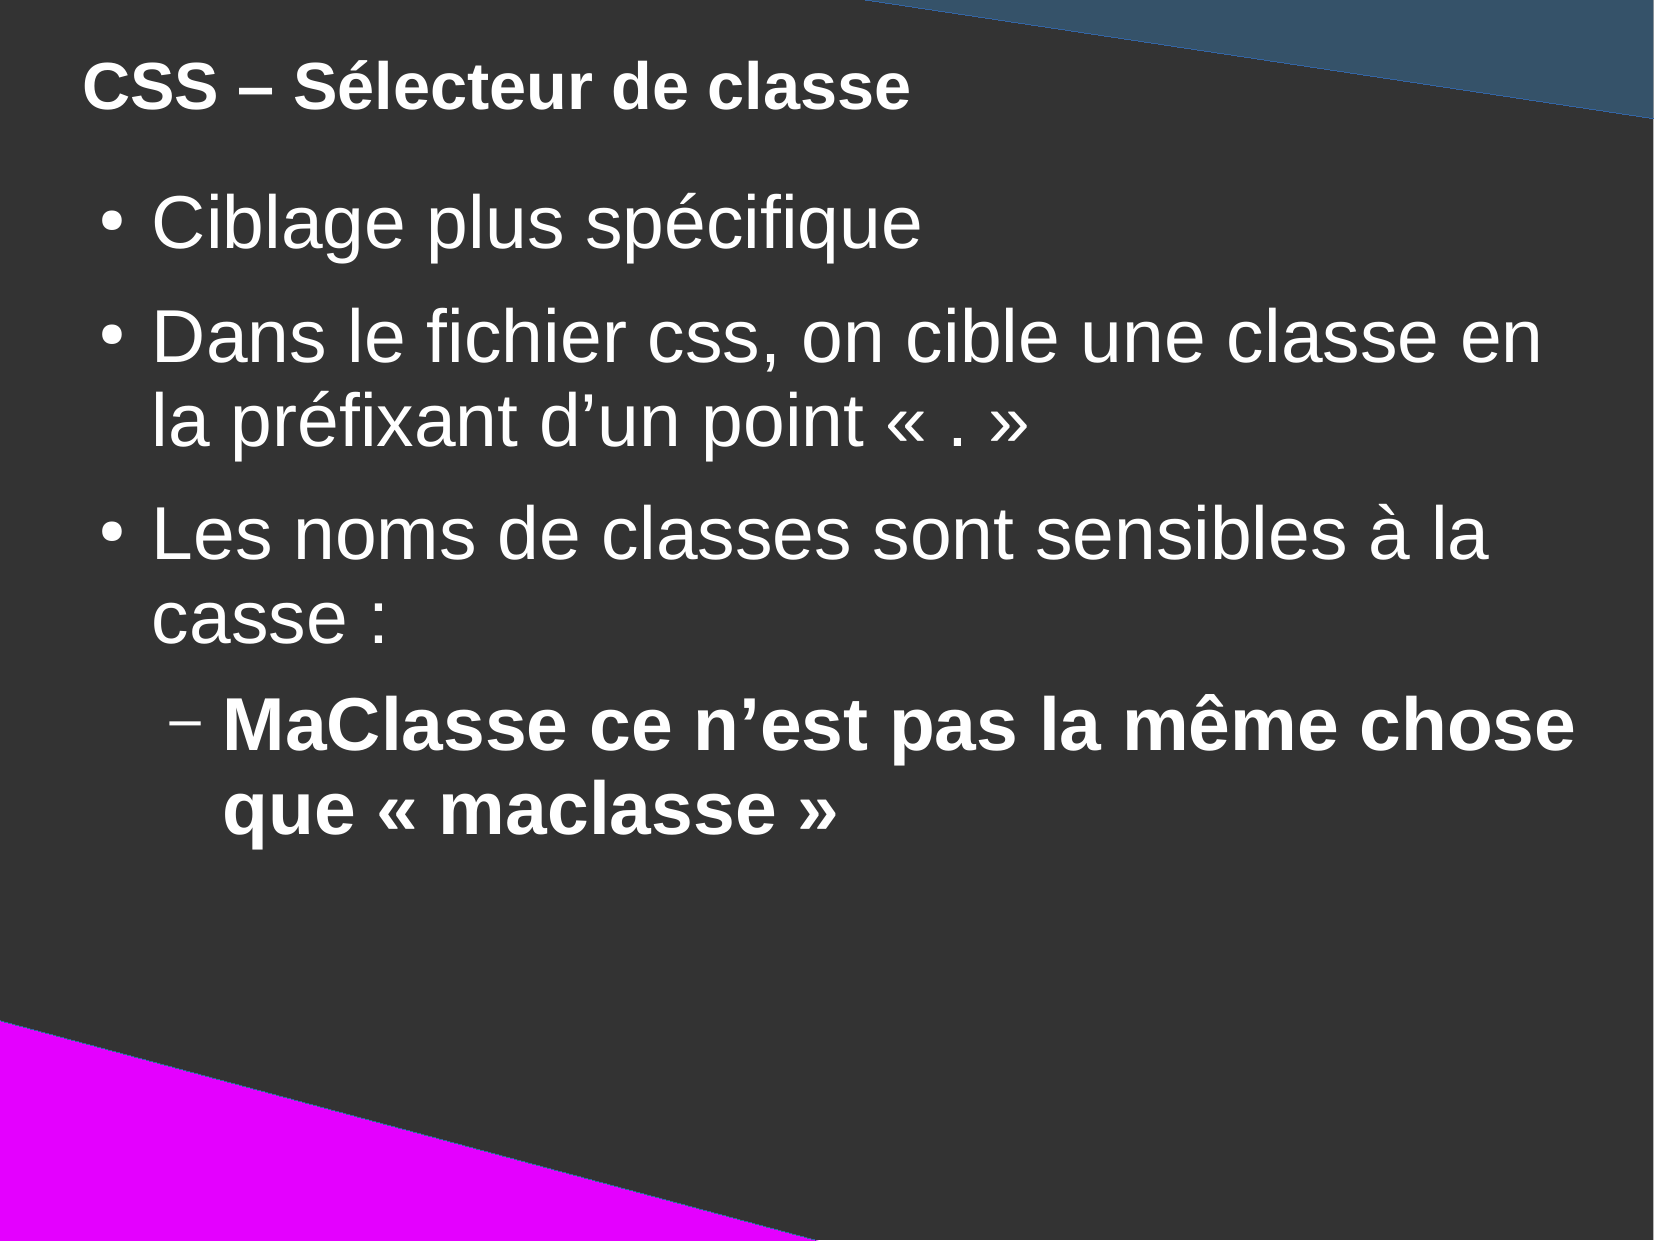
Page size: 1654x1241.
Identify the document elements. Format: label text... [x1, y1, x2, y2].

text_box [0, 1020, 819, 1241]
title CSS – Sélecteur de classe [82, 49, 1571, 152]
text_box [865, 0, 1654, 119]
list Ciblage plus spécifique Dans le fichier css, on cible une classe en la préfixant d’un point « . » Les noms de classes sont sensibles à la casse : MaClasse ce n’est pas la même chose que « maclasse » [80, 180, 1605, 1080]
